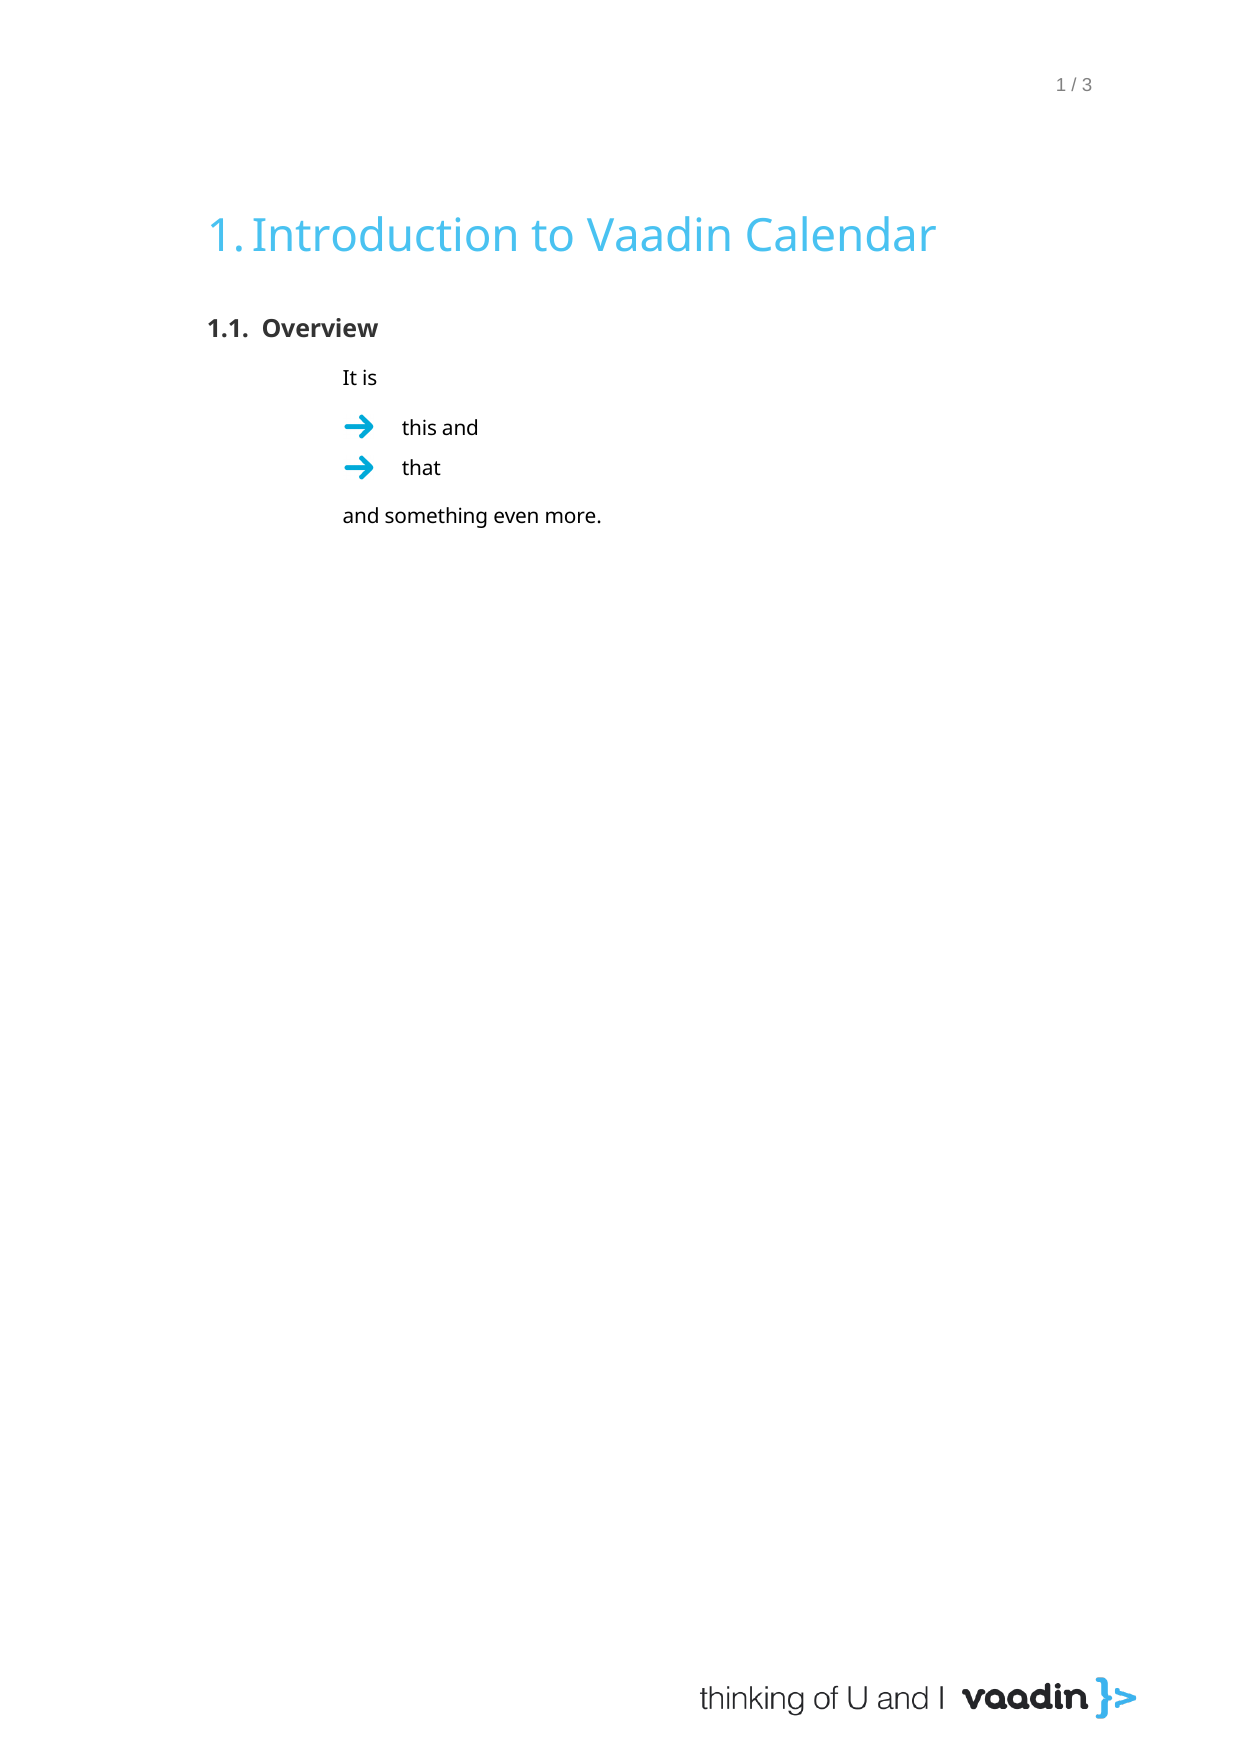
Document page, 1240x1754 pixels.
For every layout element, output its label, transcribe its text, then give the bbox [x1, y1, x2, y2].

picture [364, 470, 374, 480]
text It is [342, 363, 1092, 392]
picture [343, 414, 363, 439]
picture [364, 455, 374, 465]
text and something even more. [342, 501, 1092, 529]
list that [342, 453, 1092, 482]
picture [364, 429, 374, 439]
list this and [342, 413, 1092, 441]
picture [364, 414, 374, 424]
picture [343, 455, 363, 480]
subtitle Introduction to Vaadin Calendar [207, 202, 1092, 264]
picture [699, 1673, 1139, 1721]
subtitle Overview [207, 311, 1092, 345]
